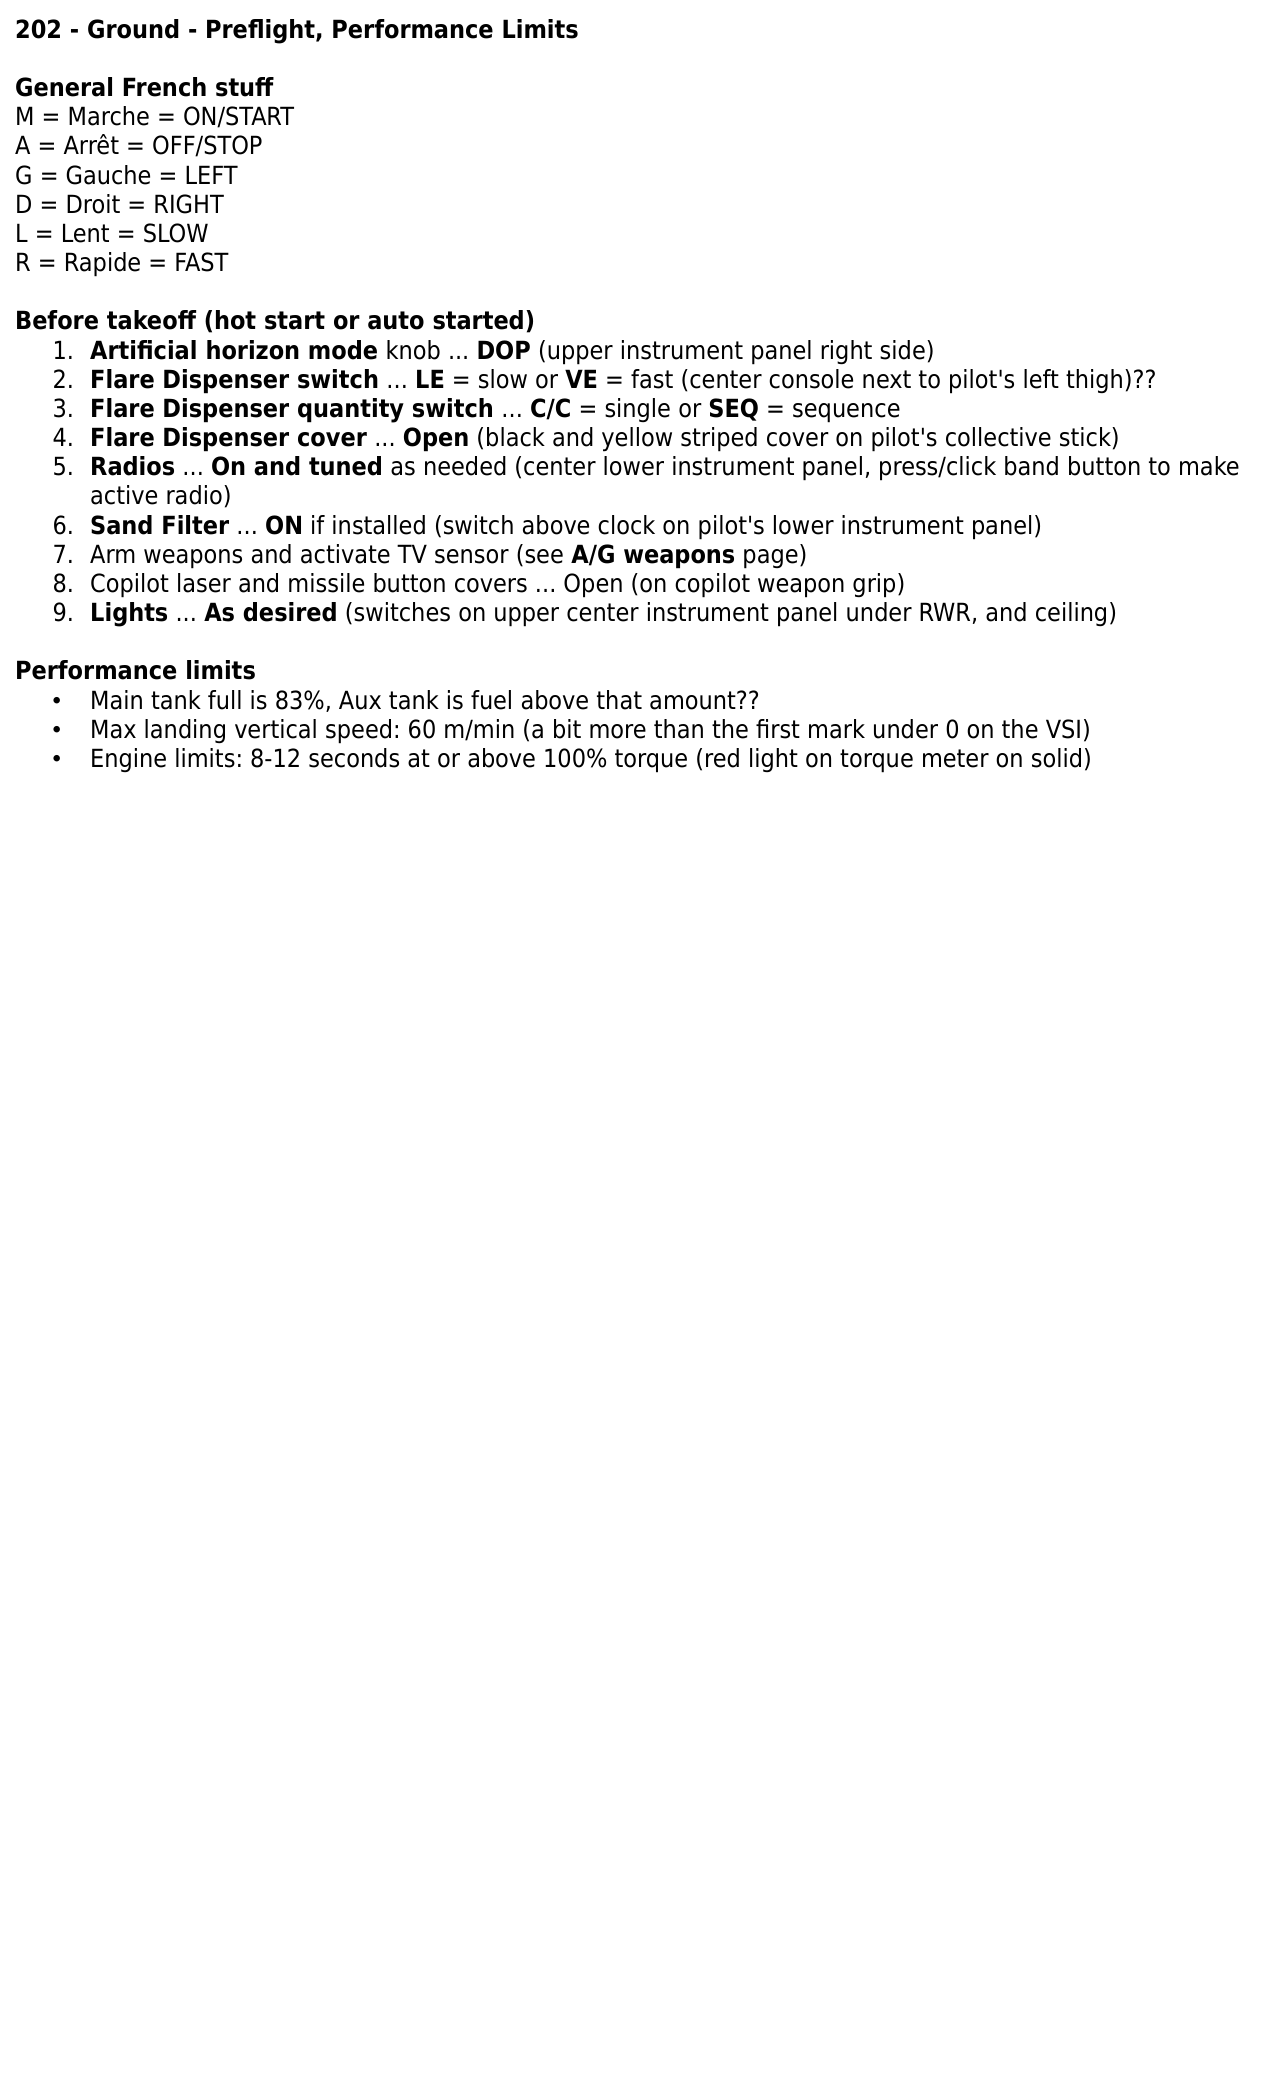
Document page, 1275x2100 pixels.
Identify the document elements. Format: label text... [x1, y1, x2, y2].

list Arm weapons and activate TV sensor (see A/G weapons page) [52, 540, 1260, 569]
text Performance limits [15, 657, 1260, 686]
list Max landing vertical speed: 60 m/min (a bit more than the first mark under 0 on the VSI) [52, 715, 1260, 744]
list Flare Dispenser quantity switch ... C/C = single or SEQ = sequence [52, 394, 1260, 423]
text D = Droit = RIGHT [15, 190, 1260, 219]
text 202 - Ground - Preflight, Performance Limits [15, 15, 1260, 44]
list Flare Dispenser cover ... Open (black and yellow striped cover on pilot's collective stick) [52, 423, 1260, 452]
list Radios ... On and tuned as needed (center lower instrument panel, press/click band button to make active radio) [52, 452, 1260, 511]
list Sand Filter ... ON if installed (switch above clock on pilot's lower instrument panel) [52, 511, 1260, 540]
text Before takeoff (hot start or auto started) [15, 307, 1260, 336]
list Lights ... As desired (switches on upper center instrument panel under RWR, and ceiling) [52, 598, 1260, 627]
list Artificial horizon mode knob ... DOP (upper instrument panel right side) [52, 336, 1260, 365]
list Flare Dispenser switch ... LE = slow or VE = fast (center console next to pilot's left thigh)?? [52, 365, 1260, 394]
text L = Lent = SLOW [15, 219, 1260, 248]
list Main tank full is 83%, Aux tank is fuel above that amount?? [52, 686, 1260, 715]
list Copilot laser and missile button covers ... Open (on copilot weapon grip) [52, 569, 1260, 598]
text G = Gauche = LEFT [15, 161, 1260, 190]
text M = Marche = ON/START [15, 102, 1260, 132]
list Engine limits: 8-12 seconds at or above 100% torque (red light on torque meter on solid) [52, 744, 1260, 773]
text R = Rapide = FAST [15, 248, 1260, 277]
text General French stuff [15, 73, 1260, 102]
text A = Arrêt = OFF/STOP [15, 132, 1260, 161]
